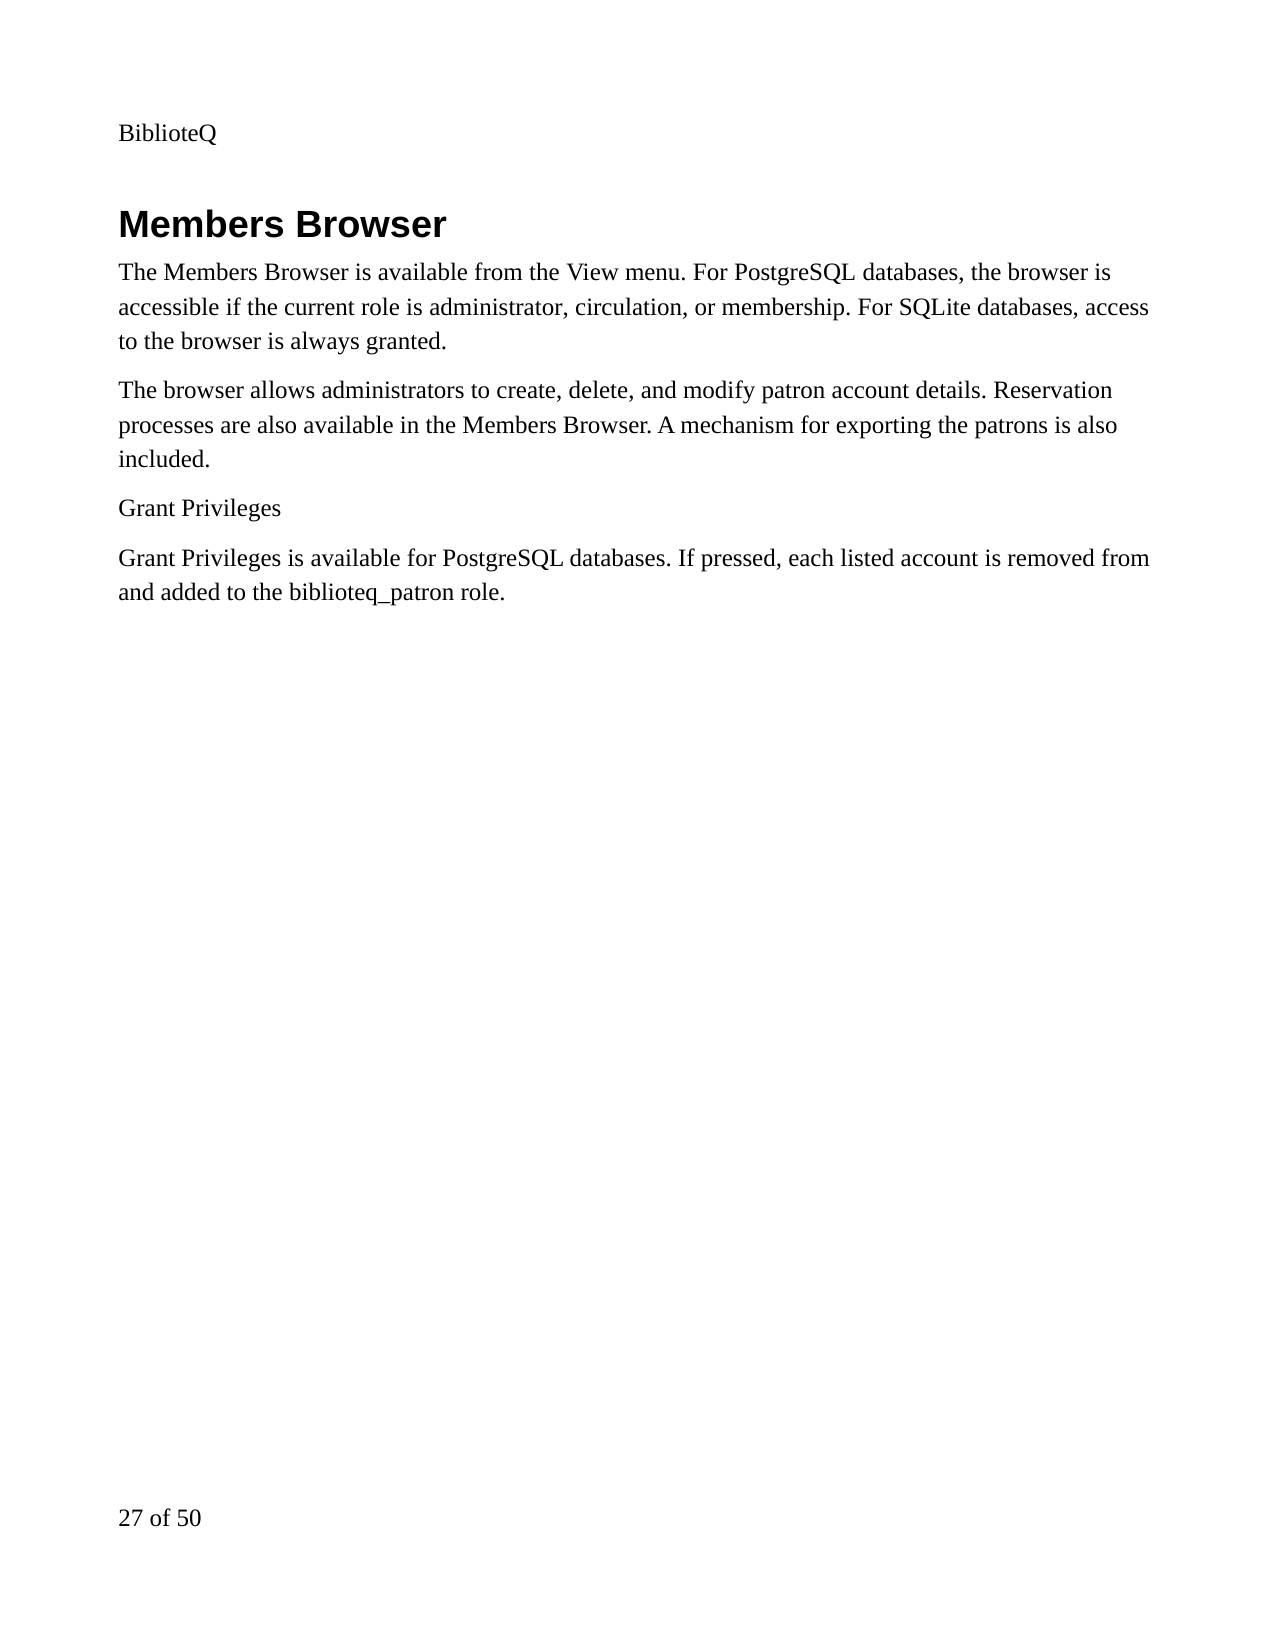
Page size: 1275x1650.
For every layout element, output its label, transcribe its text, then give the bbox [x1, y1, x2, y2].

subtitle Members Browser [118, 201, 1157, 245]
text Grant Privileges is available for PostgreSQL databases. If pressed, each listed account is removed from and added to the biblioteq_patron role. [118, 543, 1157, 606]
text Grant Privileges [118, 493, 1157, 522]
text The browser allows administrators to create, delete, and modify patron account details. Reservation processes are also available in the Members Browser. A mechanism for exporting the patrons is also included. [118, 376, 1157, 473]
text The Members Browser is available from the View menu. For PostgreSQL databases, the browser is accessible if the current role is administrator, circulation, or membership. For SQLite databases, access to the browser is always granted. [118, 257, 1157, 355]
